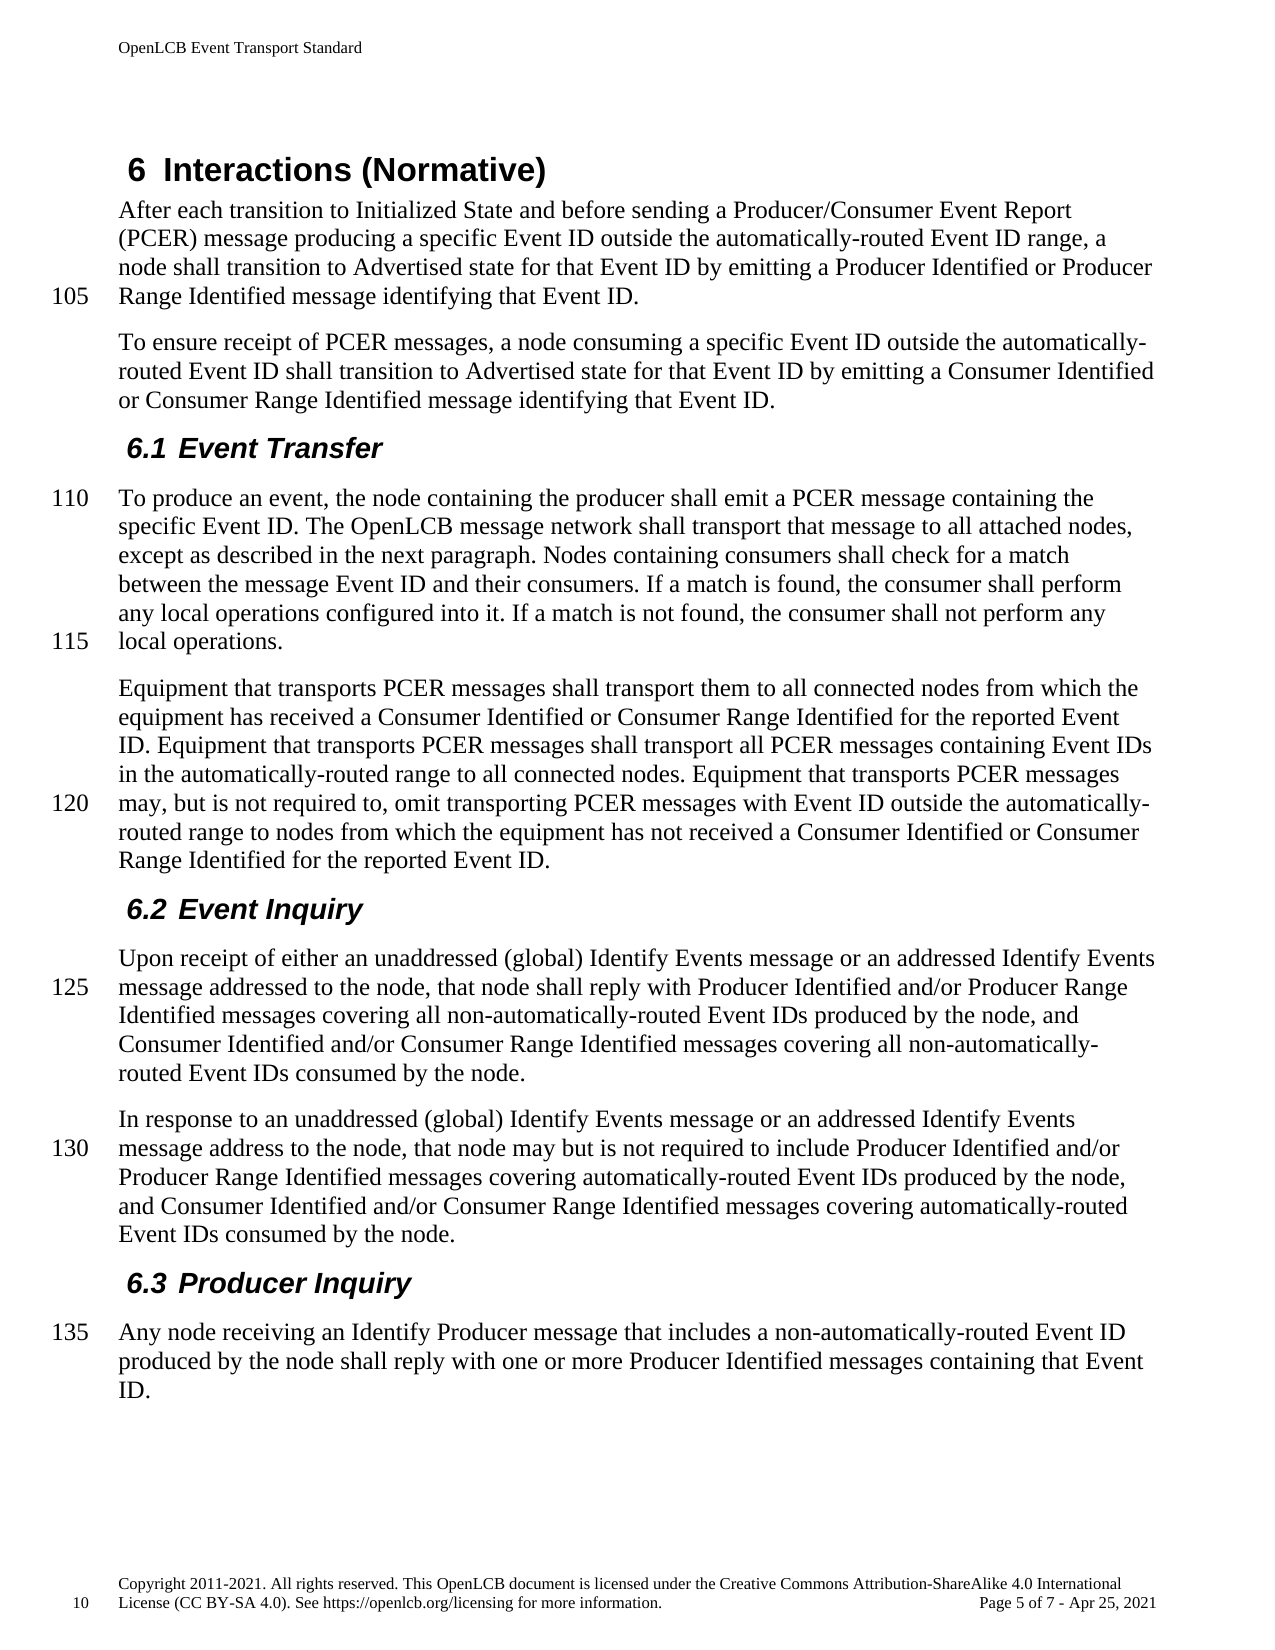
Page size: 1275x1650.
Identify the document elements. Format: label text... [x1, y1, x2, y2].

text In response to an unaddressed (global) Identify Events message or an addressed Identify Events message address to the node, that node may but is not required to include Producer Identified and/or Producer Range Identified messages covering automatically-routed Event IDs produced by the node, and Consumer Identified and/or Consumer Range Identified messages covering automatically-routed Event IDs consumed by the node. [118, 1104, 1157, 1248]
subtitle Producer Inquiry [118, 1266, 1157, 1299]
text To produce an event, the node containing the producer shall emit a PCER message containing the specific Event ID. The OpenLCB message network shall transport that message to all attached nodes, except as described in the next paragraph. Nodes containing consumers shall check for a match between the message Event ID and their consumers. If a match is found, the consumer shall perform any local operations configured into it. If a match is not found, the consumer shall not perform any local operations. [118, 483, 1157, 655]
text To ensure receipt of PCER messages, a node consuming a specific Event ID outside the automatically-routed Event ID shall transition to Advertised state for that Event ID by emitting a Consumer Identified or Consumer Range Identified message identifying that Event ID. [118, 327, 1157, 414]
subtitle Event Transfer [118, 431, 1157, 465]
text Upon receipt of either an unaddressed (global) Identify Events message or an addressed Identify Events message addressed to the node, that node shall reply with Producer Identified and/or Producer Range Identified messages covering all non-automatically-routed Event IDs produced by the node, and Consumer Identified and/or Consumer Range Identified messages covering all non-automatically-routed Event IDs consumed by the node. [118, 943, 1157, 1087]
subtitle Event Inquiry [118, 892, 1157, 925]
text Equipment that transports PCER messages shall transport them to all connected nodes from which the equipment has received a Consumer Identified or Consumer Range Identified for the reported Event ID. Equipment that transports PCER messages shall transport all PCER messages containing Event IDs in the automatically-routed range to all connected nodes. Equipment that transports PCER messages may, but is not required to, omit transporting PCER messages with Event ID outside the automatically-routed range to nodes from which the equipment has not received a Consumer Identified or Consumer Range Identified for the reported Event ID. [118, 673, 1157, 874]
text Any node receiving an Identify Producer message that includes a non-automatically-routed Event ID produced by the node shall reply with one or more Producer Identified messages containing that Event ID. [118, 1317, 1157, 1403]
subtitle Interactions (Normative) [118, 150, 1157, 188]
text After each transition to Initialized State and before sending a Producer/Consumer Event Report (PCER) message producing a specific Event ID outside the automatically-routed Event ID range, a node shall transition to Advertised state for that Event ID by emitting a Producer Identified or Producer Range Identified message identifying that Event ID. [118, 195, 1157, 310]
